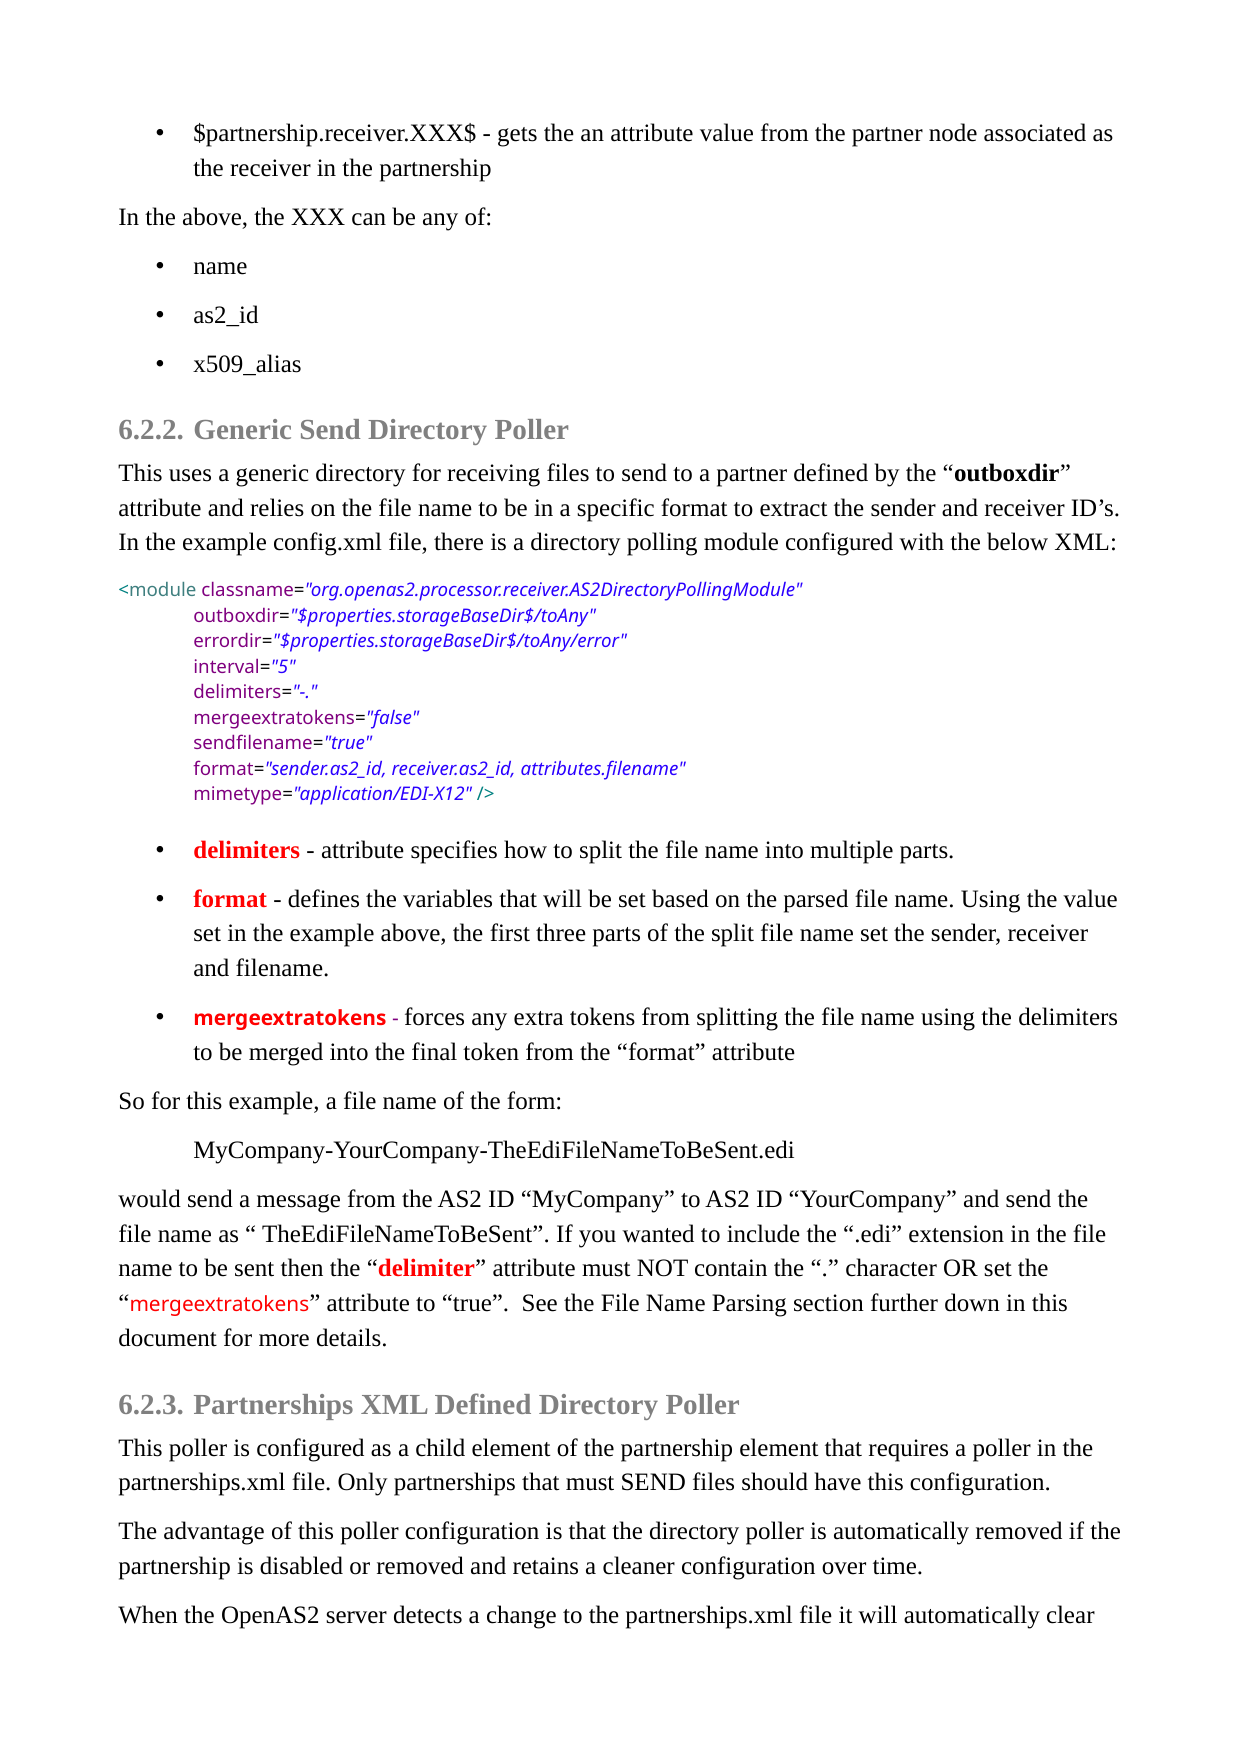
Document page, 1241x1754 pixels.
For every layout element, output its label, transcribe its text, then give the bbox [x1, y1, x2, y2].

list mergeextratokens - forces any extra tokens from splitting the file name using the delimiters to be merged into the final token from the “format” attribute [156, 1002, 1122, 1066]
list x509_alias [156, 349, 1122, 378]
list as2_id [156, 300, 1122, 328]
list format - defines the variables that will be set based on the parsed file name. Using the value set in the example above, the first three parts of the split file name set the sender, receiver and filename. [156, 884, 1122, 982]
subtitle Generic Send Directory Poller [118, 412, 1122, 446]
list delimiters - attribute specifies how to split the file name into multiple parts. [156, 835, 1122, 864]
text This uses a generic directory for receiving files to send to a partner defined by the “outboxdir” attribute and relies on the file name to be in a specific format to extract the sender and receiver ID’s. In the example config.xml file, there is a directory polling module configured with the below XML: [118, 458, 1122, 556]
text <module classname="org.openas2.processor.receiver.AS2DirectoryPollingModule" [118, 577, 1122, 602]
list name [156, 251, 1122, 279]
text So for this example, a file name of the form: [118, 1086, 1122, 1115]
text would send a message from the AS2 ID “MyCompany” to AS2 ID “YourCompany” and send the file name as “ TheEdiFileNameToBeSent”. If you wanted to include the “.edi” extension in the file name to be sent then the “delimiter” attribute must NOT contain the “.” character OR set the “mergeextratokens” attribute to “true”. See the File Name Parsing section further down in this document for more details. [118, 1184, 1122, 1352]
text outboxdir="$properties.storageBaseDir$/toAny" [118, 602, 1122, 628]
text errordir="$properties.storageBaseDir$/toAny/error" [118, 628, 1122, 653]
text The advantage of this poller configuration is that the directory poller is automatically removed if the partnership is disabled or removed and retains a cleaner configuration over time. [118, 1516, 1122, 1579]
list $partnership.receiver.XXX$ - gets the an attribute value from the partner node associated as the receiver in the partnership [156, 118, 1122, 181]
text interval="5" [118, 653, 1122, 679]
text sendfilename="true" [118, 730, 1122, 755]
text mergeextratokens="false" [118, 704, 1122, 730]
text format="sender.as2_id, receiver.as2_id, attributes.filename" [118, 755, 1122, 781]
text mimetype="application/EDI-X12" /> [118, 781, 1122, 806]
text delimiters="-." [118, 679, 1122, 704]
text This poller is configured as a child element of the partnership element that requires a poller in the partnerships.xml file. Only partnerships that must SEND files should have this configuration. [118, 1433, 1122, 1496]
text In the above, the XXX can be any of: [118, 202, 1122, 230]
text MyCompany-YourCompany-TheEdiFileNameToBeSent.edi [193, 1135, 1122, 1164]
subtitle Partnerships XML Defined Directory Poller [118, 1387, 1122, 1420]
text When the OpenAS2 server detects a change to the partnerships.xml file it will automatically clear [118, 1600, 1122, 1629]
